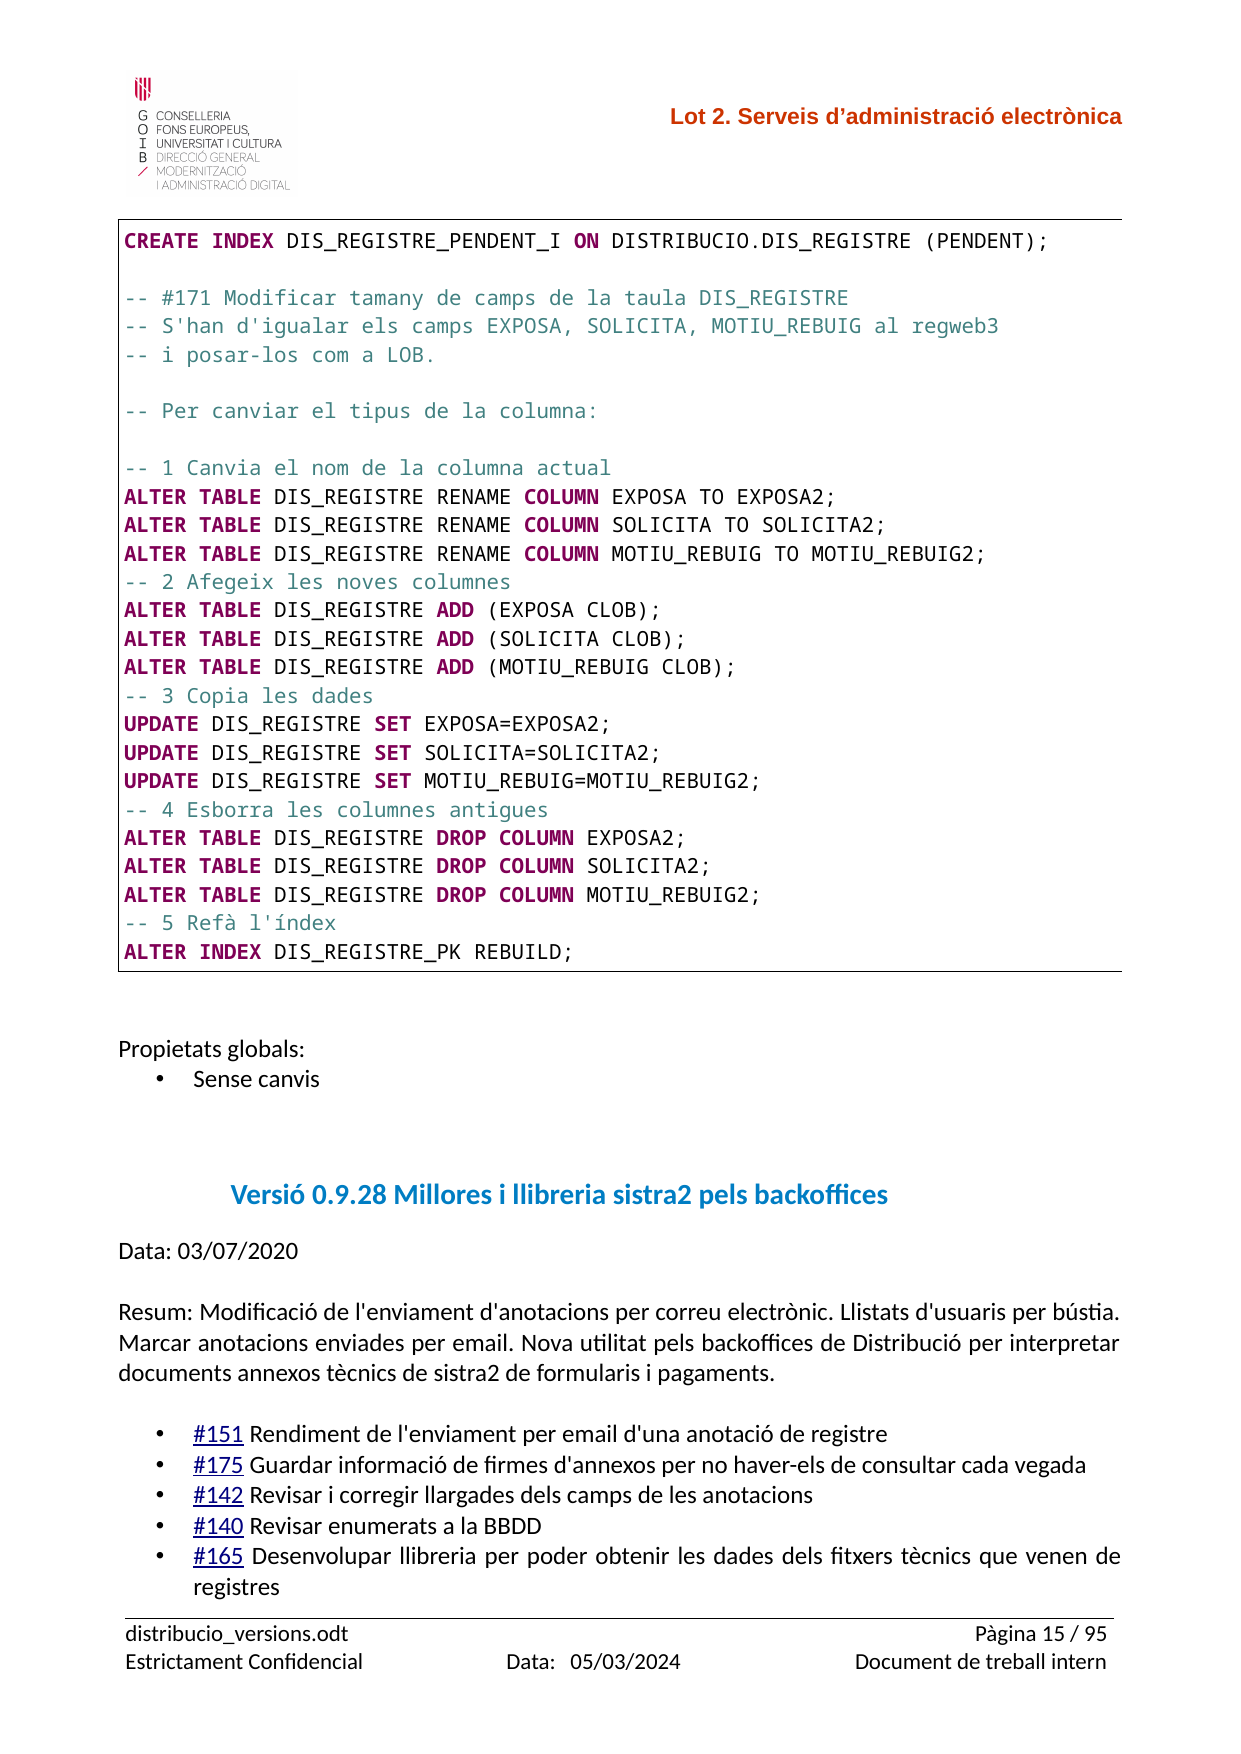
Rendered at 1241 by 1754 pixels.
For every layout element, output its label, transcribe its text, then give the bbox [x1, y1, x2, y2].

picture [126, 70, 299, 197]
list #151 Rendiment de l'enviament per email d'una anotació de registre [156, 1418, 1122, 1449]
list #165 Desenvolupar llibreria per poder obtenir les dades dels fitxers tècnics que venen de registres [156, 1540, 1122, 1601]
list #140 Revisar enumerats a la BBDD [156, 1510, 1122, 1540]
text Data: 03/07/2020 [118, 1235, 1122, 1266]
list #142 Revisar i corregir llargades dels camps de les anotacions [156, 1479, 1122, 1510]
table_header CREATE INDEX DIS_REGISTRE_PENDENT_I ON DISTRIBUCIO.DIS_REGISTRE (PENDENT); -- #171 Modificar tamany de camps de la taula DIS_REGISTRE -- S'han d'igualar els camps EXPOSA, SOLICITA, MOTIU_REBUIG al regweb3 -- i posar-los com a LOB. -- Per canviar el tipus de la columna: -- 1 Canvia el nom de la columna actual ALTER TABLE DIS_REGISTRE RENAME COLUMN EXPOSA TO EXPOSA2; ALTER TABLE DIS_REGISTRE RENAME COLUMN SOLICITA TO SOLICITA2; ALTER TABLE DIS_REGISTRE RENAME COLUMN MOTIU_REBUIG TO MOTIU_REBUIG2; -- 2 Afegeix les noves columnes ALTER TABLE DIS_REGISTRE ADD (EXPOSA CLOB); ALTER TABLE DIS_REGISTRE ADD (SOLICITA CLOB); ALTER TABLE DIS_REGISTRE ADD (MOTIU_REBUIG CLOB); -- 3 Copia les dades UPDATE DIS_REGISTRE SET EXPOSA=EXPOSA2; UPDATE DIS_REGISTRE SET SOLICITA=SOLICITA2; UPDATE DIS_REGISTRE SET MOTIU_REBUIG=MOTIU_REBUIG2; -- 4 Esborra les columnes antigues ALTER TABLE DIS_REGISTRE DROP COLUMN EXPOSA2; ALTER TABLE DIS_REGISTRE DROP COLUMN SOLICITA2; ALTER TABLE DIS_REGISTRE DROP COLUMN MOTIU_REBUIG2; -- 5 Refà l'índex ALTER INDEX DIS_REGISTRE_PK REBUILD; [119, 220, 1122, 971]
list Sense canvis [156, 1064, 1122, 1094]
text Resum: Modificació de l'enviament d'anotacions per correu electrònic. Llistats d'usuaris per bústia. Marcar anotacions enviades per email. Nova utilitat pels backoffices de Distribució per interpretar documents annexos tècnics de sistra2 de formularis i pagaments. [118, 1296, 1122, 1388]
list #175 Guardar informació de firmes d'annexos per no haver-els de consultar cada vegada [156, 1449, 1122, 1479]
text Propietats globals: [118, 1033, 1122, 1064]
subtitle Versió 0.9.28 Millores i llibreria sistra2 pels backoffices [153, 1176, 1122, 1211]
